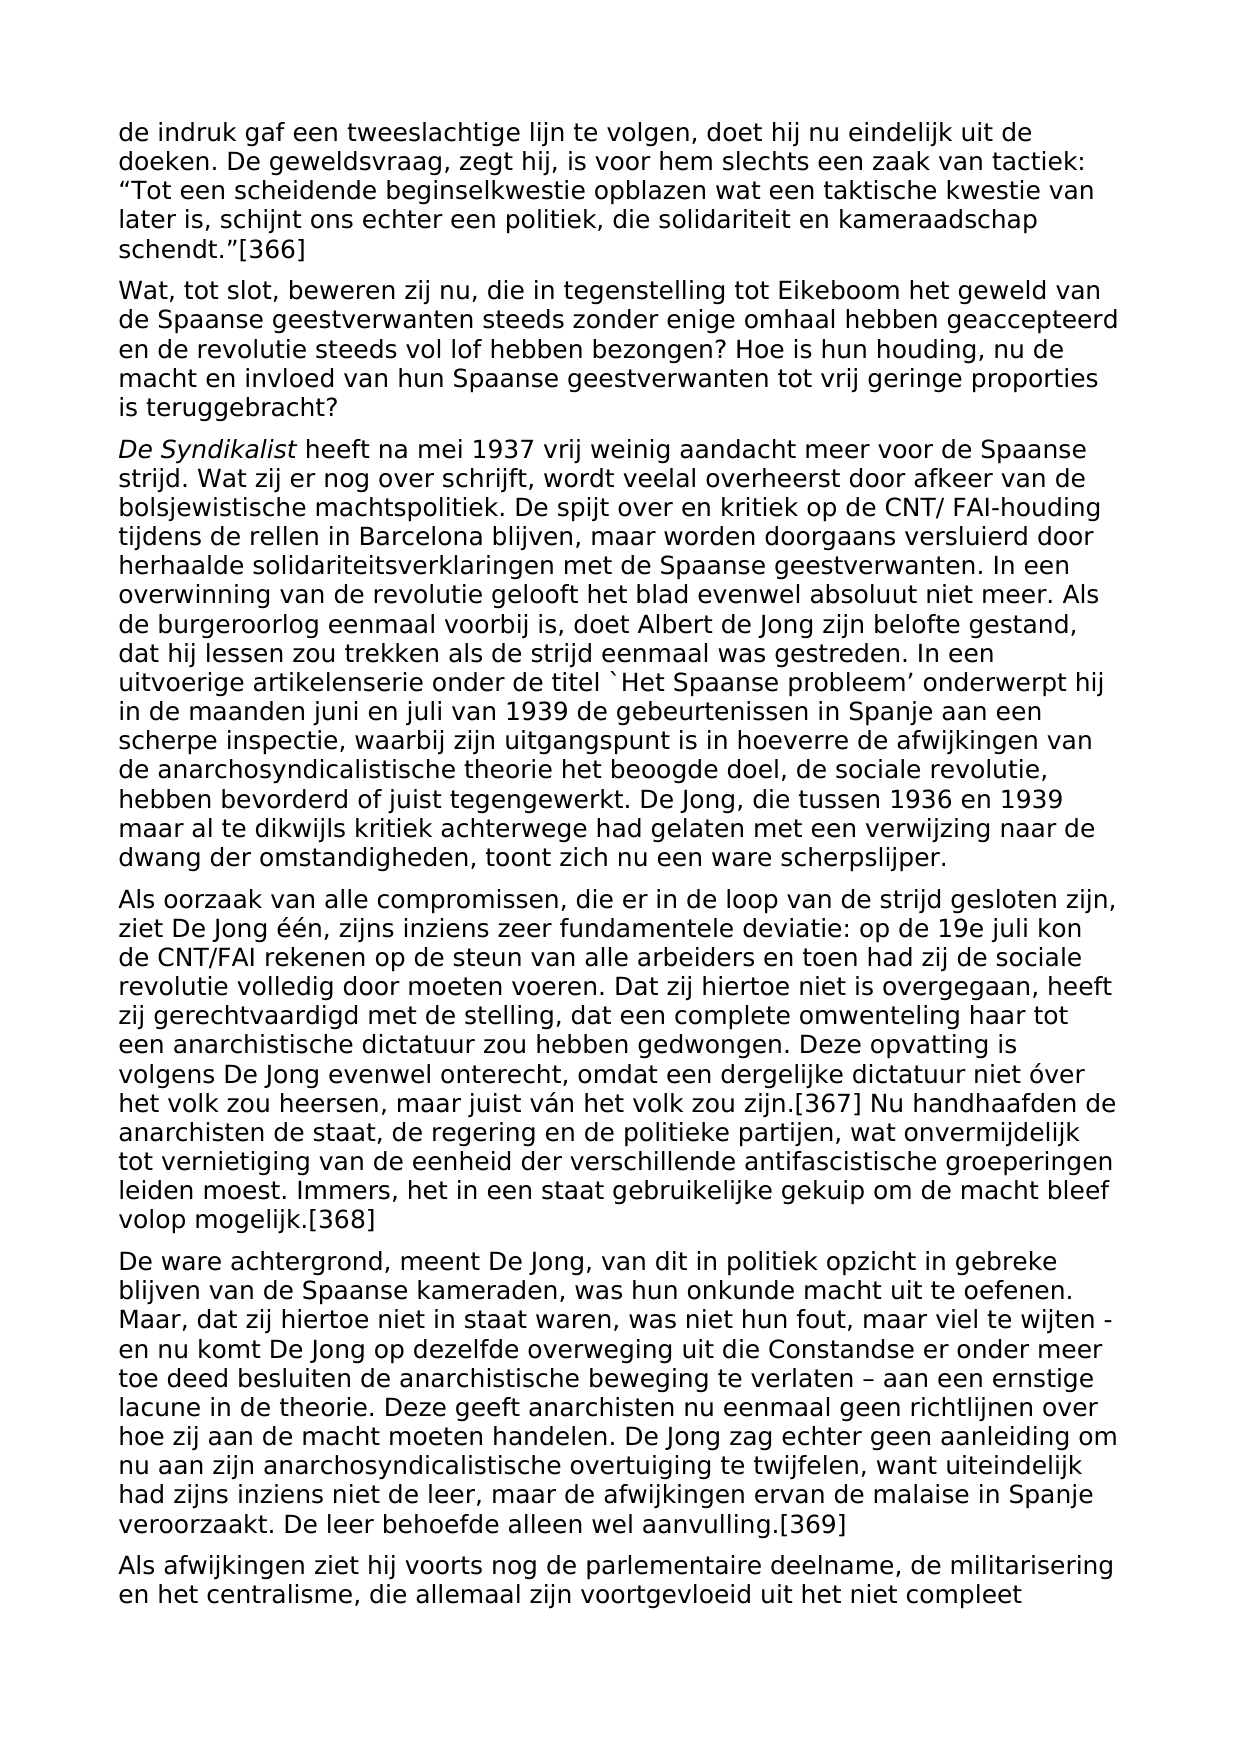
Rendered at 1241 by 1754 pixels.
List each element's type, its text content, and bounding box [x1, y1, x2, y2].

text Wat, tot slot, beweren zij nu, die in tegenstelling tot Eikeboom het geweld van de Spaanse geestverwanten steeds zonder enige omhaal hebben geaccepteerd en de revolutie steeds vol lof hebben bezongen? Hoe is hun houding, nu de macht en invloed van hun Spaanse geestverwanten tot vrij geringe proporties is teruggebracht? [118, 276, 1122, 422]
text Als afwijkingen ziet hij voorts nog de parlementaire deelname, de militarisering en het centralisme, die allemaal zijn voortgevloeid uit het niet compleet [118, 1551, 1122, 1610]
text de indruk gaf een tweeslachtige lijn te volgen, doet hij nu eindelijk uit de doeken. De geweldsvraag, zegt hij, is voor hem slechts een zaak van tactiek: “Tot een scheidende beginselkwestie opblazen wat een taktische kwestie van later is, schijnt ons echter een politiek, die solidariteit en kameraadschap schendt.”[366] [118, 118, 1122, 264]
text Als oorzaak van alle compromissen, die er in de loop van de strijd gesloten zijn, ziet De Jong één, zijns inziens zeer fundamentele deviatie: op de 19e juli kon de CNT/FAI rekenen op de steun van alle arbeiders en toen had zij de sociale revolutie volledig door moeten voeren. Dat zij hiertoe niet is overgegaan, heeft zij gerechtvaardigd met de stelling, dat een complete omwenteling haar tot een anarchistische dictatuur zou hebben gedwongen. Deze opvatting is volgens De Jong evenwel onterecht, omdat een dergelijke dictatuur niet óver het volk zou heersen, maar juist ván het volk zou zijn.[367] Nu handhaafden de anarchisten de staat, de regering en de politieke partijen, wat onvermijdelijk tot vernietiging van de eenheid der verschillende antifascistische groeperingen leiden moest. Immers, het in een staat gebruikelijke gekuip om de macht bleef volop mogelijk.[368] [118, 885, 1122, 1235]
text De Syndikalist heeft na mei 1937 vrij weinig aandacht meer voor de Spaanse strijd. Wat zij er nog over schrijft, wordt veelal overheerst door afkeer van de bolsjewistische machtspolitiek. De spijt over en kritiek op de CNT/ FAI-houding tijdens de rellen in Barcelona blijven, maar worden doorgaans versluierd door herhaalde solidariteitsverklaringen met de Spaanse geestverwanten. In een overwinning van de revolutie gelooft het blad evenwel absoluut niet meer. Als de burgeroorlog eenmaal voorbij is, doet Albert de Jong zijn belofte gestand, dat hij lessen zou trekken als de strijd eenmaal was gestreden. In een uitvoerige artikelenserie onder de titel `Het Spaanse probleem’ onderwerpt hij in de maanden juni en juli van 1939 de gebeurtenissen in Spanje aan een scherpe inspectie, waarbij zijn uitgangspunt is in hoeverre de afwijkingen van de anarchosyndicalistische theorie het beoogde doel, de sociale revolutie, hebben bevorderd of juist tegengewerkt. De Jong, die tussen 1936 en 1939 maar al te dikwijls kritiek achterwege had gelaten met een verwijzing naar de dwang der omstandigheden, toont zich nu een ware scherpslijper. [118, 435, 1122, 872]
text De ware achtergrond, meent De Jong, van dit in politiek opzicht in gebreke blijven van de Spaanse kameraden, was hun onkunde macht uit te oefenen. Maar, dat zij hiertoe niet in staat waren, was niet hun fout, maar viel te wijten - en nu komt De Jong op dezelfde overweging uit die Constandse er onder meer toe deed besluiten de anarchistische beweging te verlaten – aan een ernstige lacune in de theorie. Deze geeft anarchisten nu eenmaal geen richtlijnen over hoe zij aan de macht moeten handelen. De Jong zag echter geen aanleiding om nu aan zijn anarchosyndicalistische overtuiging te twijfelen, want uiteindelijk had zijns inziens niet de leer, maar de afwijkingen ervan de malaise in Spanje veroorzaakt. De leer behoefde alleen wel aanvulling.[369] [118, 1247, 1122, 1539]
